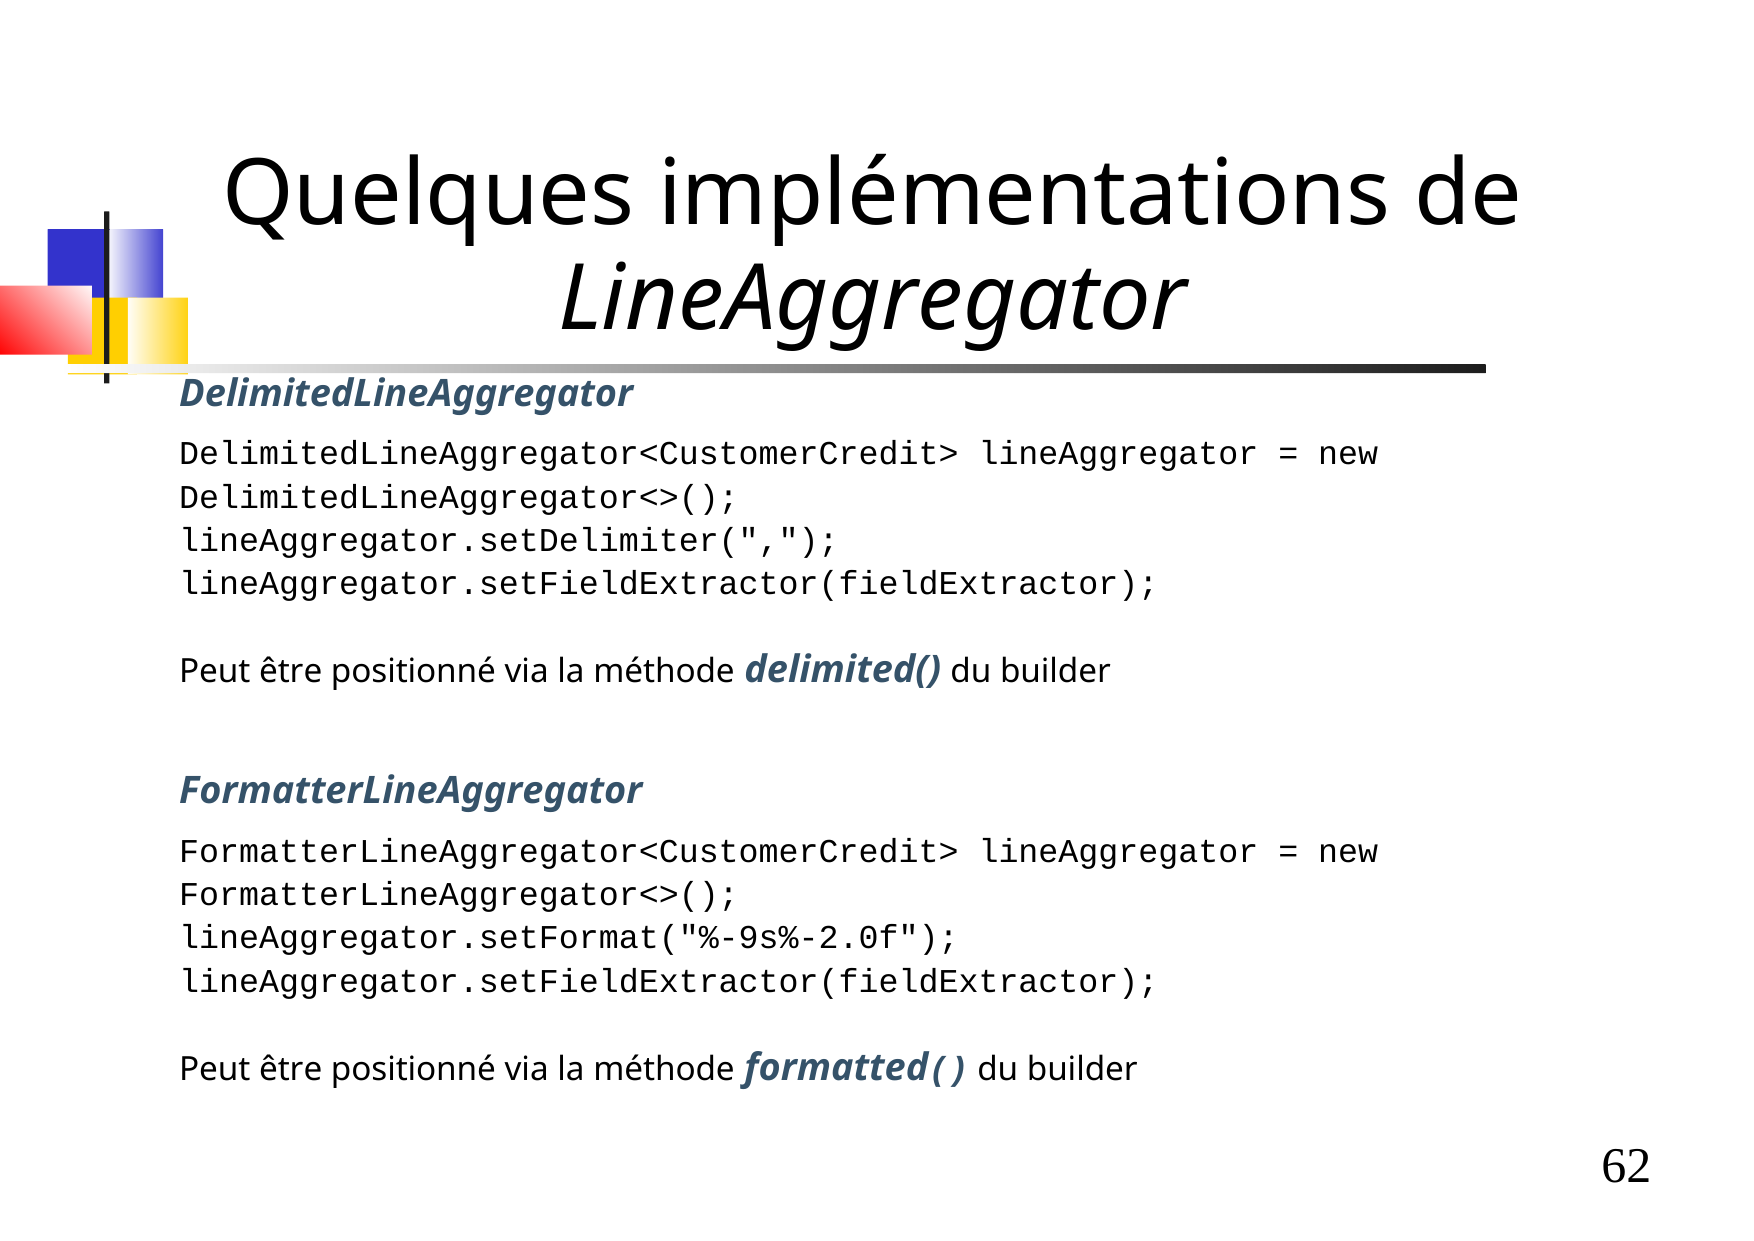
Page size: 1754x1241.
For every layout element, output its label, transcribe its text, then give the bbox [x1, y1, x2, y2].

title Quelques implémentations de LineAggregator [179, 139, 1567, 351]
list DelimitedLineAggregator DelimitedLineAggregator<CustomerCredit> lineAggregator = new DelimitedLineAggregator<>(); lineAggregator.setDelimiter(","); lineAggregator.setFieldExtractor(fieldExtractor); Peut être positionné via la méthode delimited() du builder FormatterLineAggregator FormatterLineAggregator<CustomerCredit> lineAggregator = new FormatterLineAggregator<>(); lineAggregator.setFormat("%-9s%-2.0f"); lineAggregator.setFieldExtractor(fieldExtractor); Peut être positionné via la méthode formatted() du builder [179, 371, 1567, 1091]
